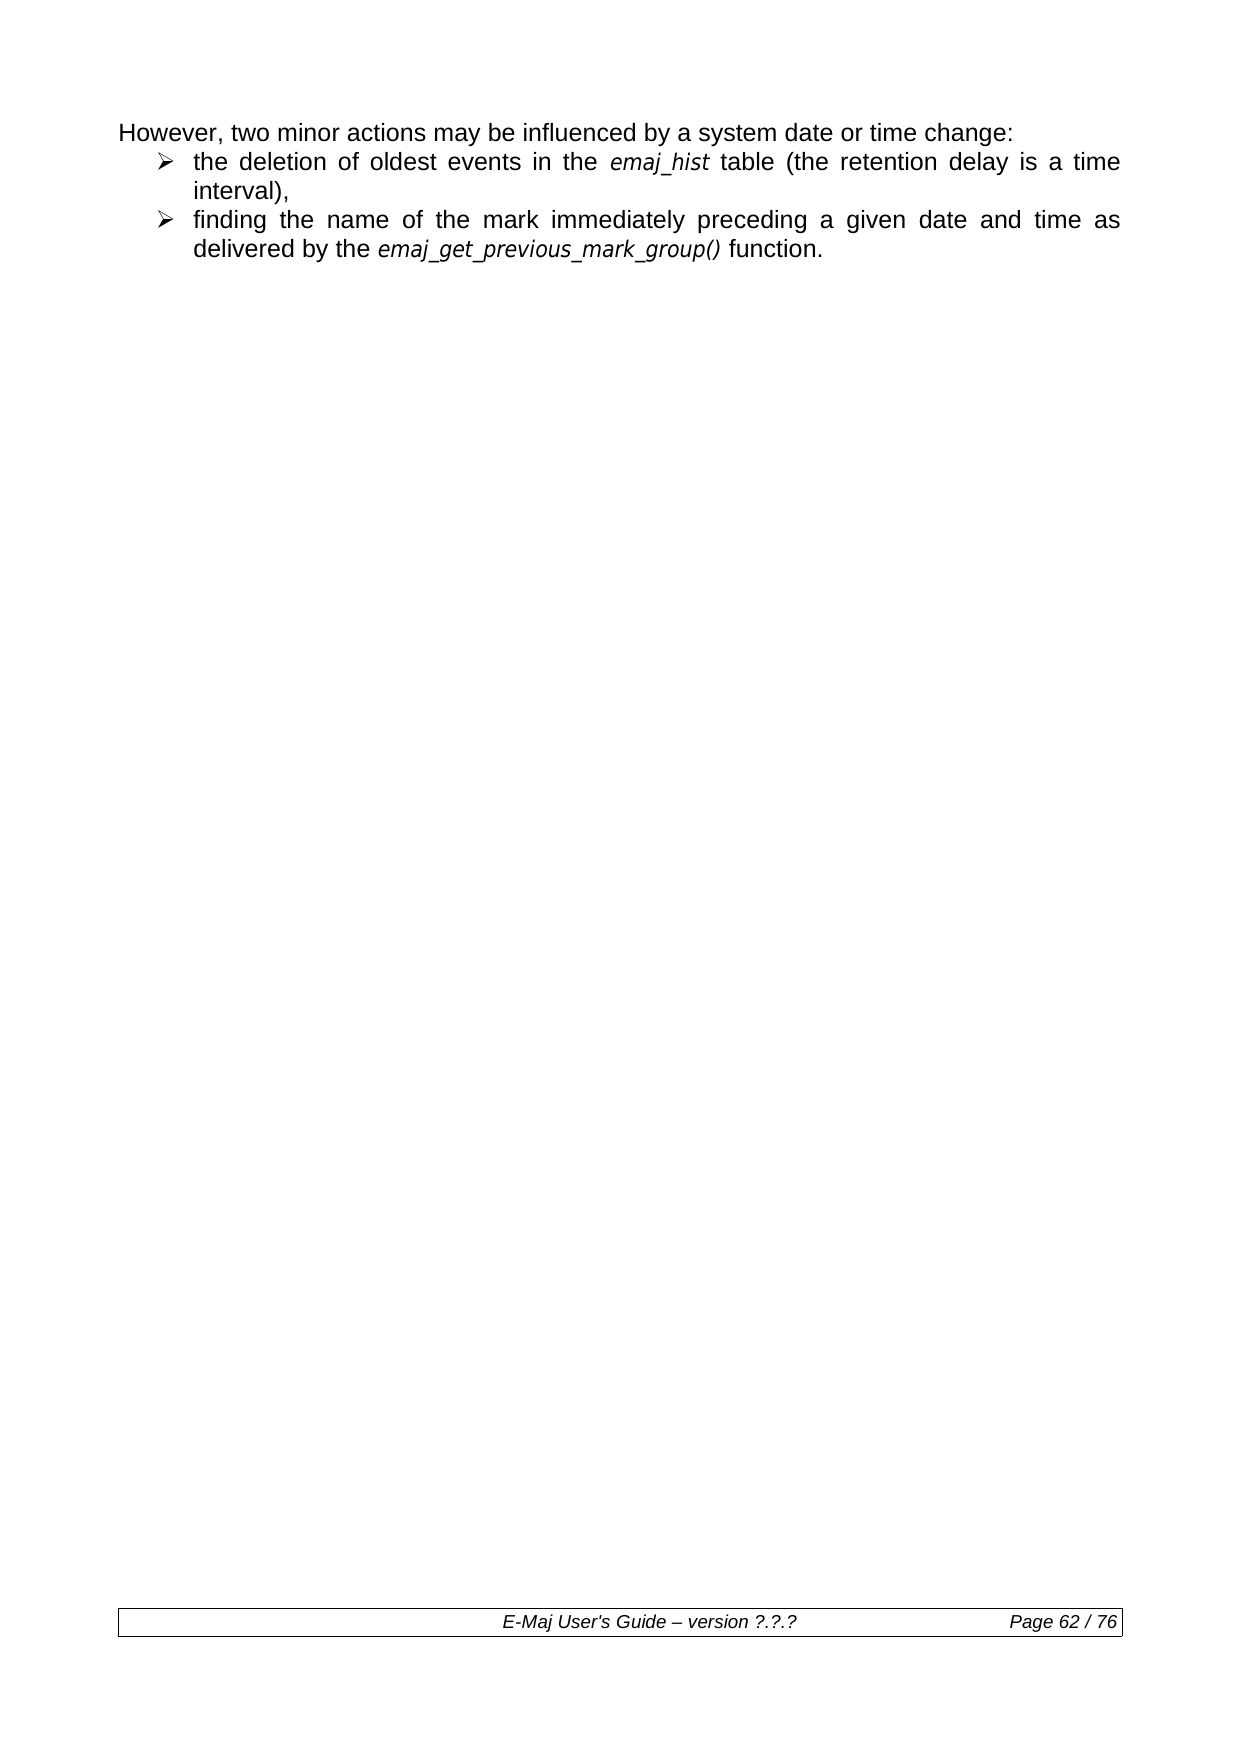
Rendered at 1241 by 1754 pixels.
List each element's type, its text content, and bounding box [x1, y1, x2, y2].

list the deletion of oldest events in the emaj_hist table (the retention delay is a time interval), [156, 147, 1122, 205]
text However, two minor actions may be influenced by a system date or time change: [118, 118, 1122, 147]
list finding the name of the mark immediately preceding a given date and time as delivered by the emaj_get_previous_mark_group() function. [156, 205, 1122, 263]
